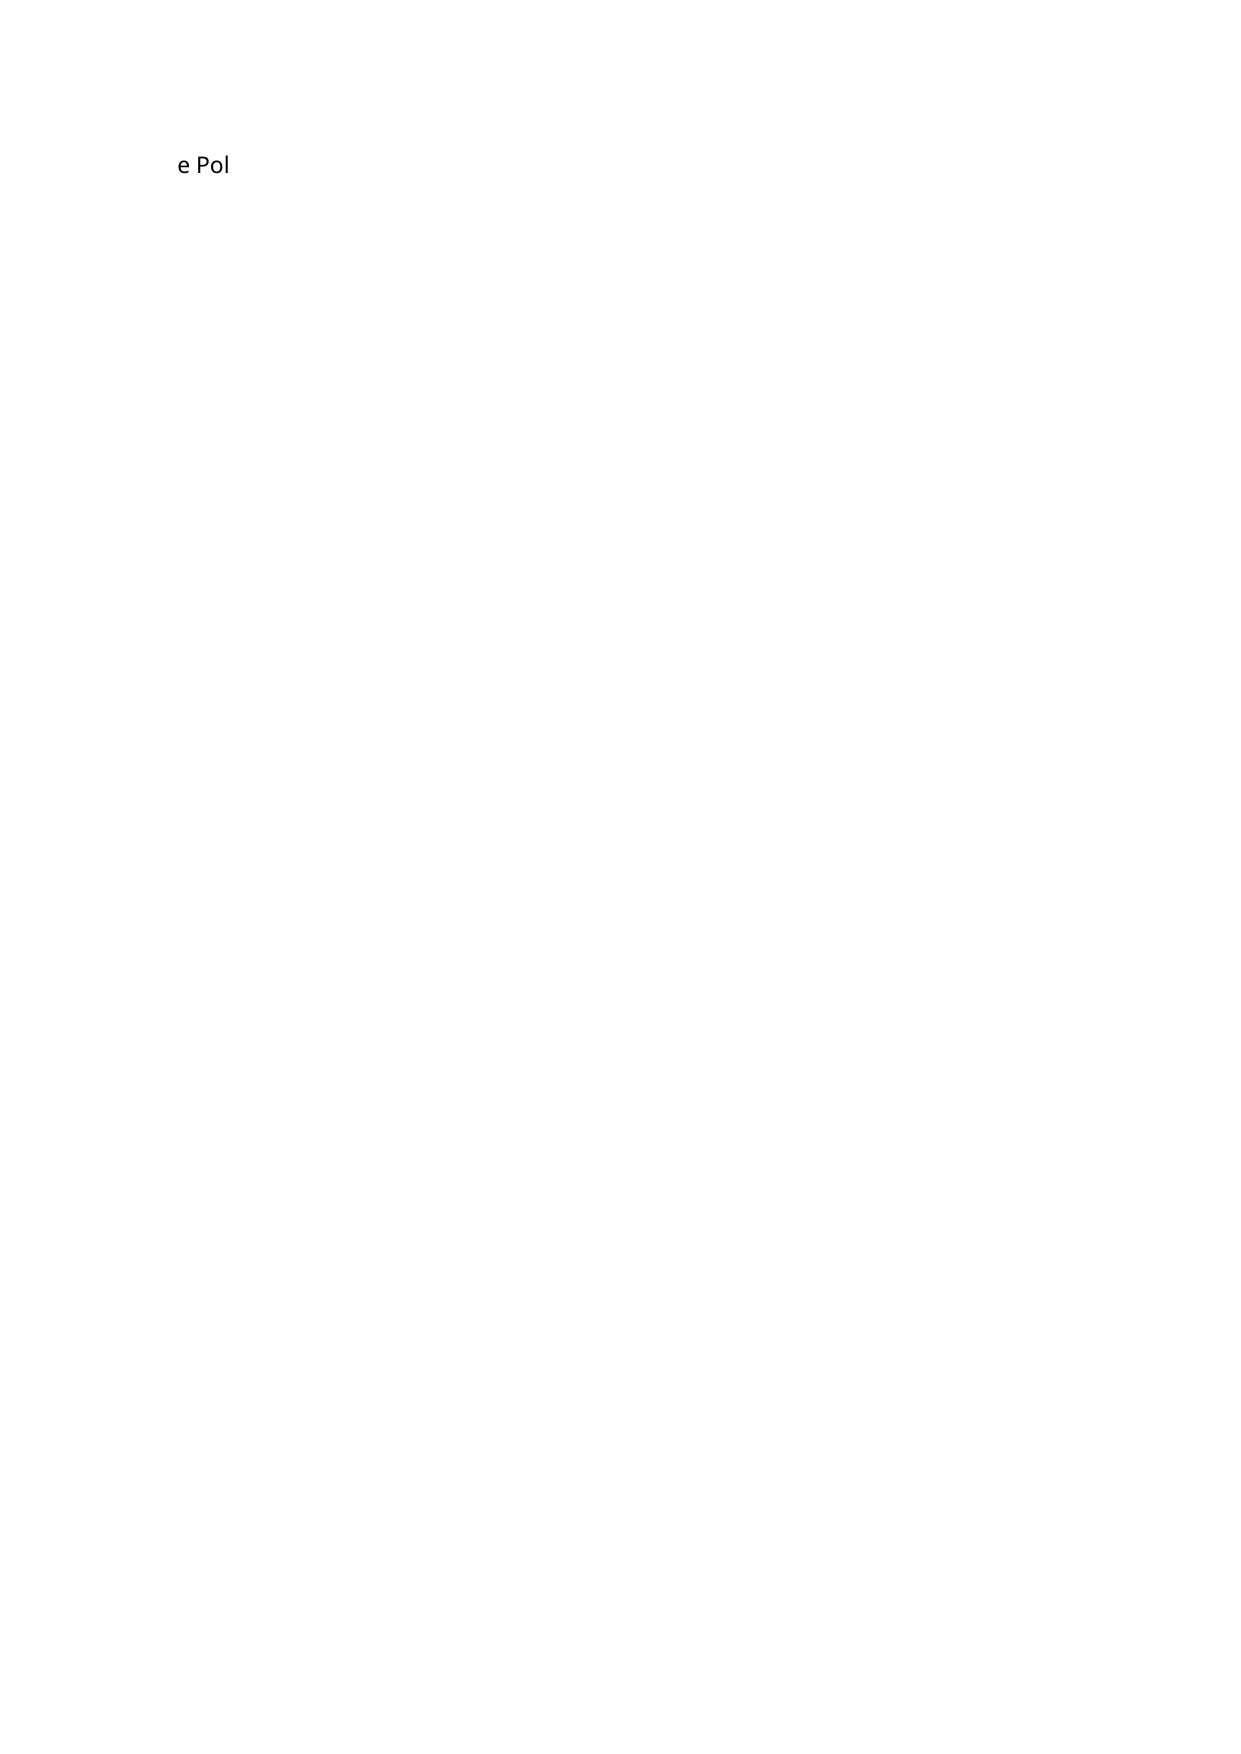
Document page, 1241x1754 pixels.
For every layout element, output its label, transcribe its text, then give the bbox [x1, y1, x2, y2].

text e Pol [177, 149, 1063, 181]
